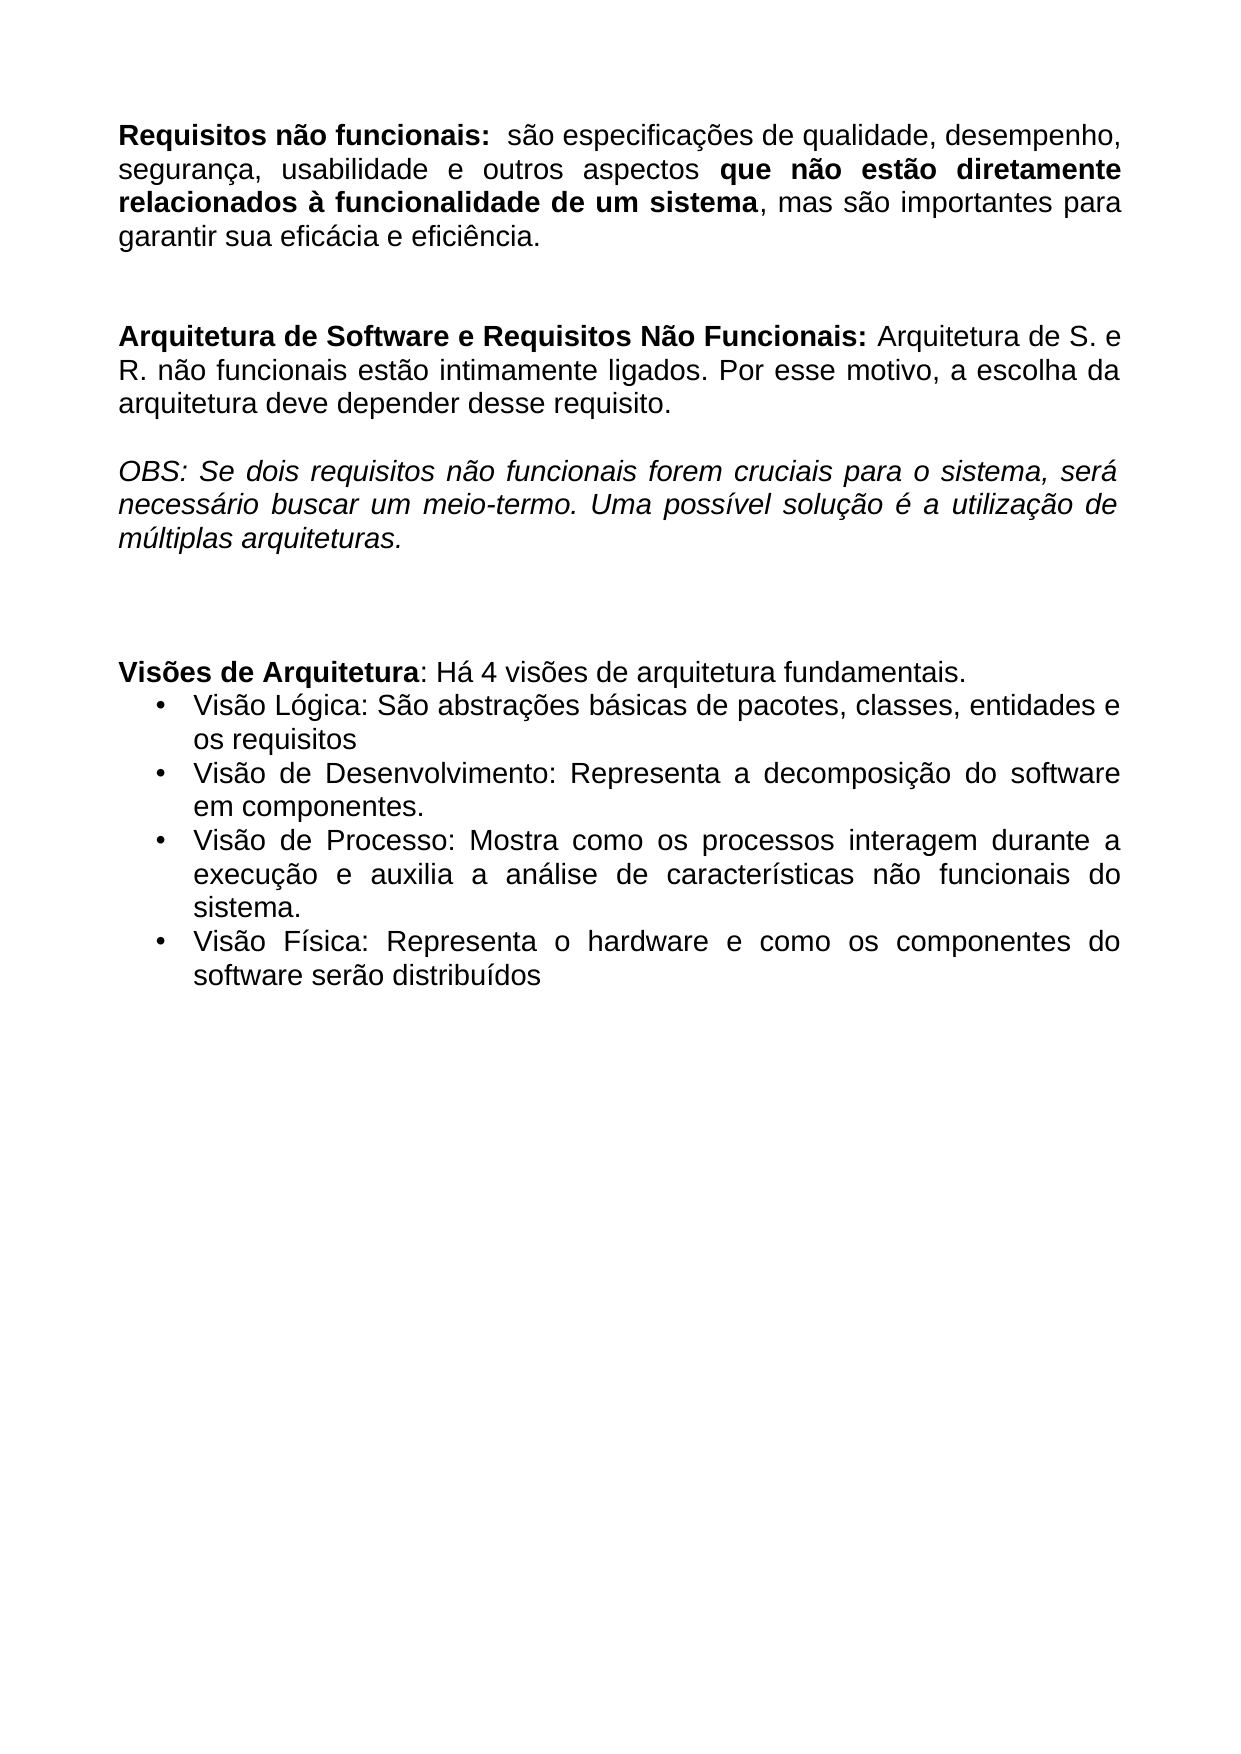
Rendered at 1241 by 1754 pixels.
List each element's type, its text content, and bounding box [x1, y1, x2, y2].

list Visão Lógica: São abstrações básicas de pacotes, classes, entidades e os requisitos [156, 688, 1122, 756]
list Visão de Processo: Mostra como os processos interagem durante a execução e auxilia a análise de características não funcionais do sistema. [156, 823, 1122, 924]
text Arquitetura de Software e Requisitos Não Funcionais: Arquitetura de S. e R. não funcionais estão intimamente ligados. Por esse motivo, a escolha da arquitetura deve depender desse requisito. [118, 319, 1122, 420]
text Requisitos não funcionais: são especificações de qualidade, desempenho, segurança, usabilidade e outros aspectos que não estão diretamente relacionados à funcionalidade de um sistema, mas são importantes para garantir sua eficácia e eficiência. [118, 118, 1122, 252]
text OBS: Se dois requisitos não funcionais forem cruciais para o sistema, será necessário buscar um meio-termo. Uma possível solução é a utilização de múltiplas arquiteturas. [118, 453, 1122, 554]
list Visão Física: Representa o hardware e como os componentes do software serão distribuídos [156, 924, 1122, 991]
list Visão de Desenvolvimento: Representa a decomposição do software em componentes. [156, 756, 1122, 823]
text Visões de Arquitetura: Há 4 visões de arquitetura fundamentais. [118, 655, 1122, 688]
